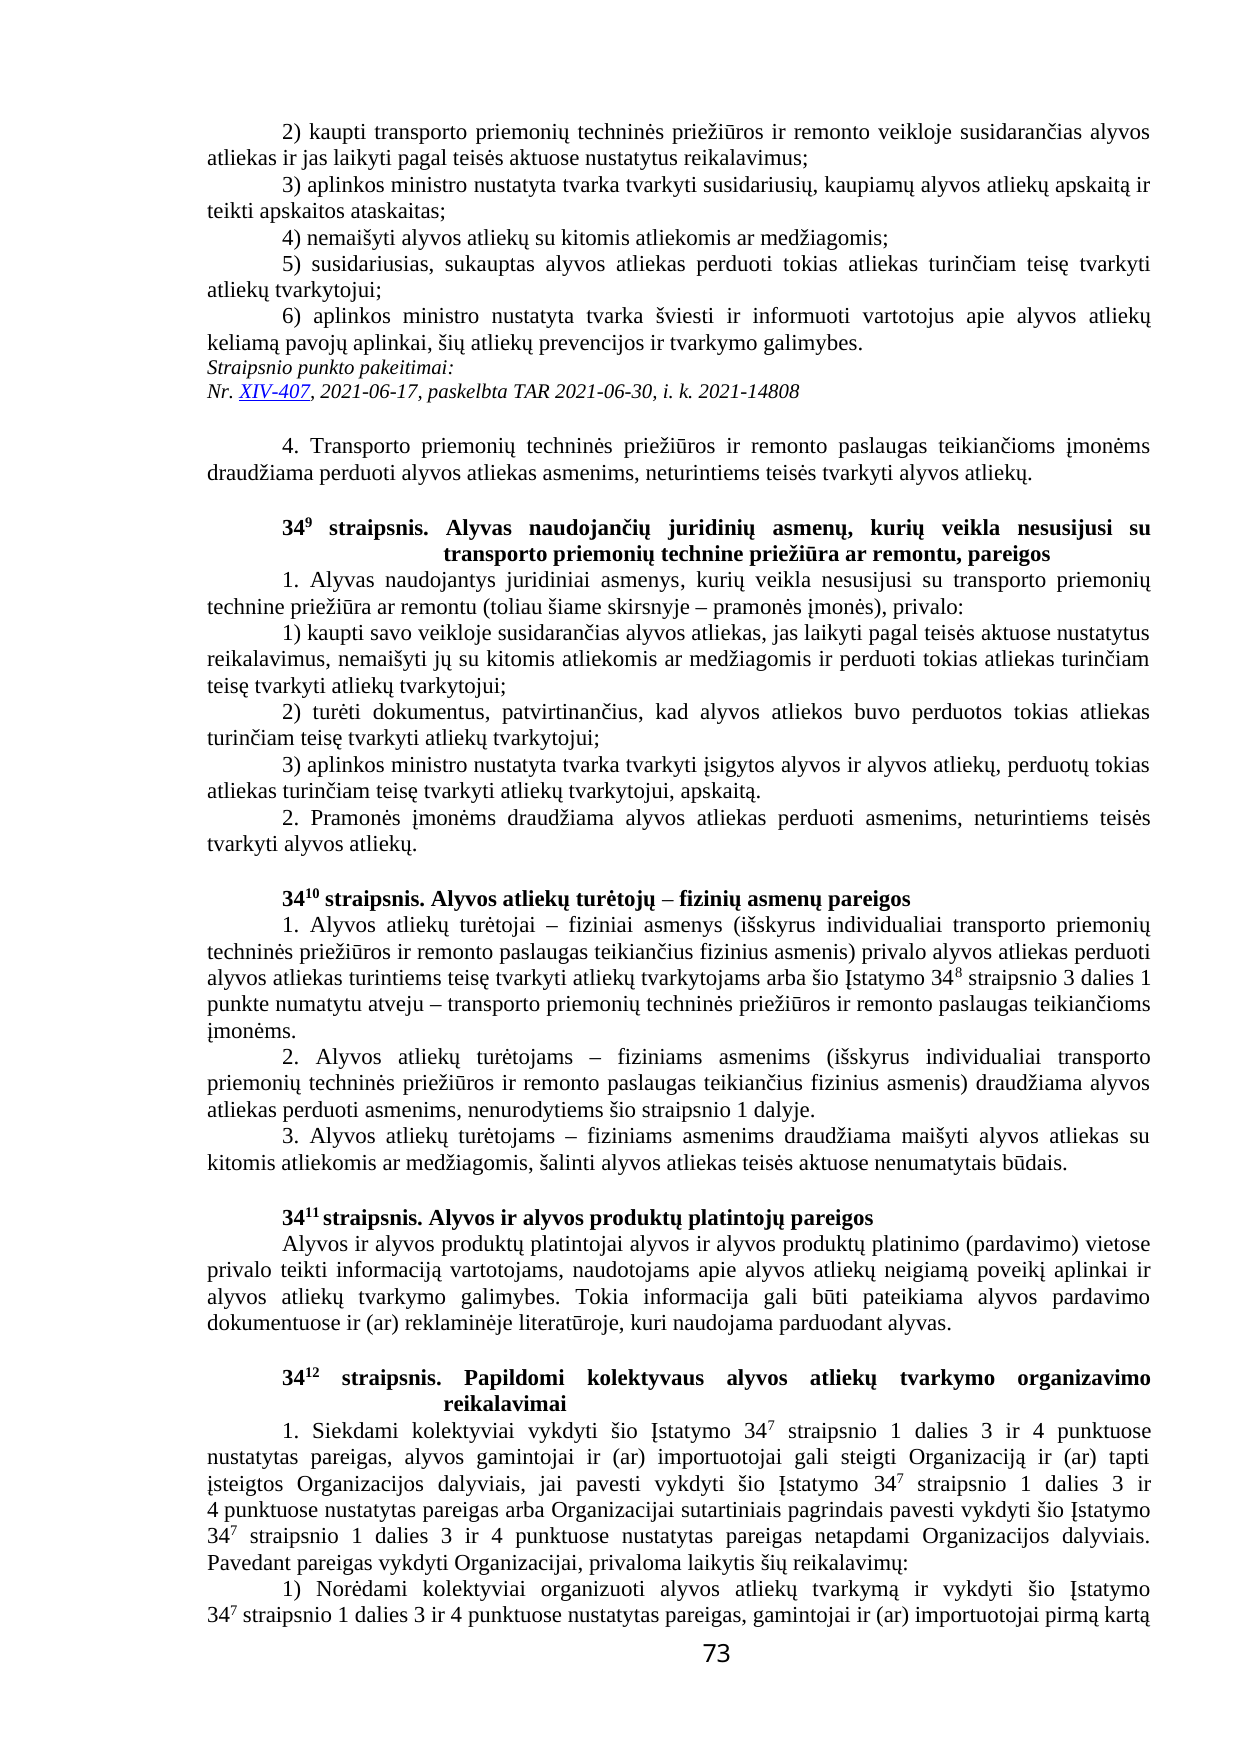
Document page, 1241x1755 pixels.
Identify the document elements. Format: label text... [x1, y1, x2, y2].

text 3410 straipsnis. Alyvos atliekų turėtojų – fizinių asmenų pareigos [207, 885, 1152, 911]
text 1. Alyvas naudojantys juridiniai asmenys, kurių veikla nesusijusi su transporto priemonių technine priežiūra ar remontu (toliau šiame skirsnyje – pramonės įmonės), privalo: [207, 566, 1152, 619]
text 2. Alyvos atliekų turėtojams – fiziniams asmenims (išskyrus individualiai transporto priemonių techninės priežiūros ir remonto paslaugas teikiančius fizinius asmenis) draudžiama alyvos atliekas perduoti asmenims, nenurodytiems šio straipsnio 1 dalyje. [207, 1043, 1152, 1122]
text 3) aplinkos ministro nustatyta tvarka tvarkyti susidariusių, kaupiamų alyvos atliekų apskaitą ir teikti apskaitos ataskaitas; [207, 171, 1152, 223]
text 1) kaupti savo veikloje susidarančias alyvos atliekas, jas laikyti pagal teisės aktuose nustatytus reikalavimus, nemaišyti jų su kitomis atliekomis ar medžiagomis ir perduoti tokias atliekas turinčiam teisę tvarkyti atliekų tvarkytojui; [207, 619, 1152, 698]
text 3411 straipsnis. Alyvos ir alyvos produktų platintojų pareigos [207, 1204, 1152, 1230]
text 2) turėti dokumentus, patvirtinančius, kad alyvos atliekos buvo perduotos tokias atliekas turinčiam teisę tvarkyti atliekų tvarkytojui; [207, 698, 1152, 751]
text 1) Norėdami kolektyviai organizuoti alyvos atliekų tvarkymą ir vykdyti šio Įstatymo 347 straipsnio 1 dalies 3 ir 4 punktuose nustatytas pareigas, gamintojai ir (ar) importuotojai pirmą kartą [207, 1575, 1152, 1628]
text Alyvos ir alyvos produktų platintojai alyvos ir alyvos produktų platinimo (pardavimo) vietose privalo teikti informaciją vartotojams, naudotojams apie alyvos atliekų neigiamą poveikį aplinkai ir alyvos atliekų tvarkymo galimybes. Tokia informacija gali būti pateikiama alyvos pardavimo dokumentuose ir (ar) reklaminėje literatūroje, kuri naudojama parduodant alyvas. [207, 1230, 1152, 1335]
text 1. Alyvos atliekų turėtojai – fiziniai asmenys (išskyrus individualiai transporto priemonių techninės priežiūros ir remonto paslaugas teikiančius fizinius asmenis) privalo alyvos atliekas perduoti alyvos atliekas turintiems teisę tvarkyti atliekų tvarkytojams arba šio Įstatymo 348 straipsnio 3 dalies 1 punkte numatytu atveju – transporto priemonių techninės priežiūros ir remonto paslaugas teikiančioms įmonėms. [207, 911, 1152, 1043]
text 3) aplinkos ministro nustatyta tvarka tvarkyti įsigytos alyvos ir alyvos atliekų, perduotų tokias atliekas turinčiam teisę tvarkyti atliekų tvarkytojui, apskaitą. [207, 751, 1152, 803]
text 2. Pramonės įmonėms draudžiama alyvos atliekas perduoti asmenims, neturintiems teisės tvarkyti alyvos atliekų. [207, 803, 1152, 856]
text 6) aplinkos ministro nustatyta tvarka šviesti ir informuoti vartotojus apie alyvos atliekų keliamą pavojų aplinkai, šių atliekų prevencijos ir tvarkymo galimybes. [207, 303, 1152, 355]
text 349 straipsnis. Alyvas naudojančių juridinių asmenų, kurių veikla nesusijusi su transporto priemonių technine priežiūra ar remontu, pareigos [282, 514, 1152, 566]
text Nr. XIV-407, 2021-06-17, paskelbta TAR 2021-06-30, i. k. 2021-14808 [207, 379, 1152, 403]
text 4. Transporto priemonių techninės priežiūros ir remonto paslaugas teikiančioms įmonėms draudžiama perduoti alyvos atliekas asmenims, neturintiems teisės tvarkyti alyvos atliekų. [207, 432, 1152, 485]
text 5) susidariusias, sukauptas alyvos atliekas perduoti tokias atliekas turinčiam teisę tvarkyti atliekų tvarkytojui; [207, 250, 1152, 303]
text 2) kaupti transporto priemonių techninės priežiūros ir remonto veikloje susidarančias alyvos atliekas ir jas laikyti pagal teisės aktuose nustatytus reikalavimus; [207, 118, 1152, 171]
text 4) nemaišyti alyvos atliekų su kitomis atliekomis ar medžiagomis; [207, 223, 1152, 250]
text Straipsnio punkto pakeitimai: [207, 355, 1152, 379]
text 1. Siekdami kolektyviai vykdyti šio Įstatymo 347 straipsnio 1 dalies 3 ir 4 punktuose nustatytas pareigas, alyvos gamintojai ir (ar) importuotojai gali steigti Organizaciją ir (ar) tapti įsteigtos Organizacijos dalyviais, jai pavesti vykdyti šio Įstatymo 347 straipsnio 1 dalies 3 ir 4 punktuose nustatytas pareigas arba Organizacijai sutartiniais pagrindais pavesti vykdyti šio Įstatymo 347 straipsnio 1 dalies 3 ir 4 punktuose nustatytas pareigas netapdami Organizacijos dalyviais. Pavedant pareigas vykdyti Organizacijai, privaloma laikytis šių reikalavimų: [207, 1417, 1152, 1575]
text 3. Alyvos atliekų turėtojams – fiziniams asmenims draudžiama maišyti alyvos atliekas su kitomis atliekomis ar medžiagomis, šalinti alyvos atliekas teisės aktuose nenumatytais būdais. [207, 1122, 1152, 1175]
text 3412 straipsnis. Papildomi kolektyvaus alyvos atliekų tvarkymo organizavimo reikalavimai [282, 1364, 1152, 1417]
